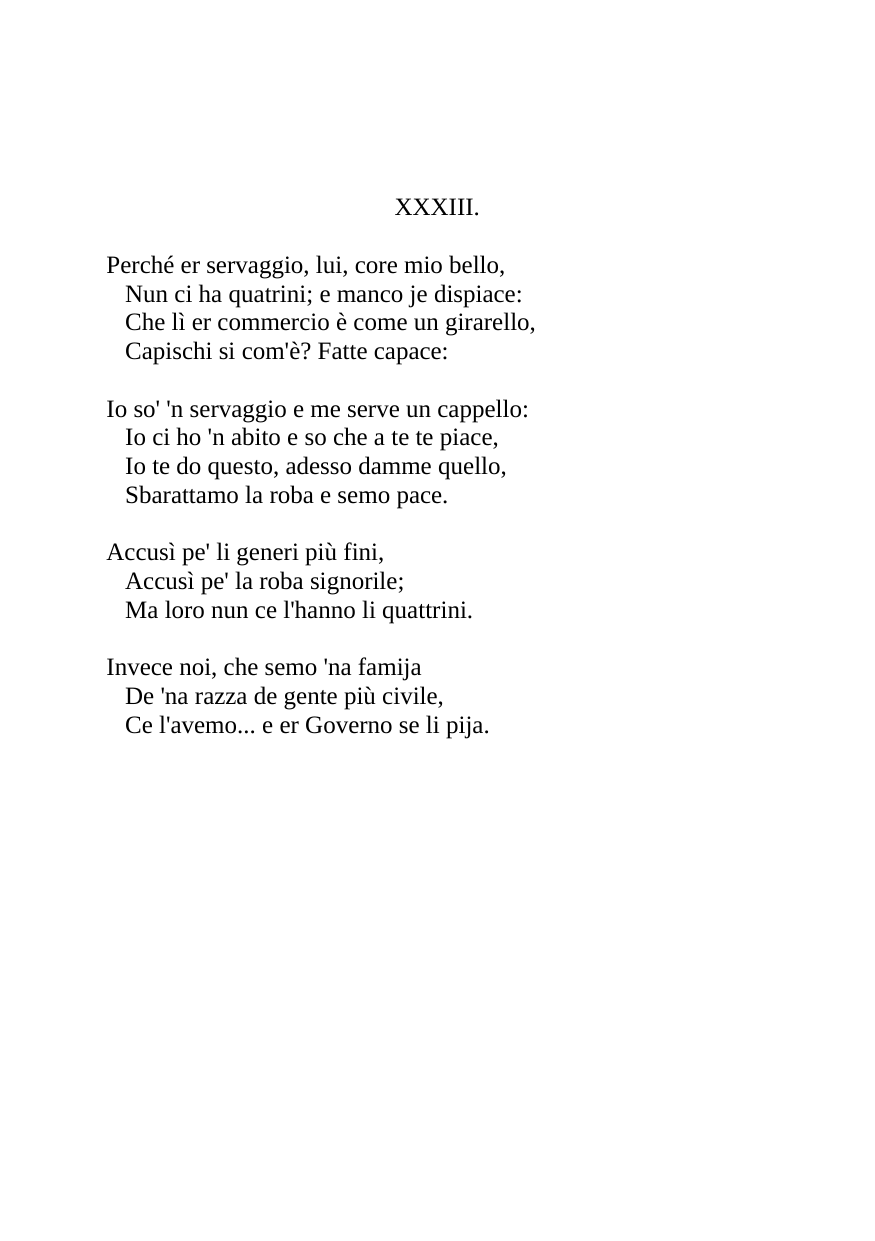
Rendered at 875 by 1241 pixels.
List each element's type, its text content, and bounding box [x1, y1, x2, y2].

text Io so' 'n servaggio e me serve un cappello: [106, 394, 768, 422]
text Ce l'avemo... e er Governo se li pija. [125, 710, 768, 739]
text Sbarattamo la roba e semo pace. [125, 480, 768, 509]
text Perché er servaggio, lui, core mio bello, [106, 250, 768, 279]
text XXXIII. [106, 192, 768, 221]
text Invece noi, che semo 'na famija [106, 652, 768, 681]
text Io te do questo, adesso damme quello, [125, 451, 768, 480]
text Nun ci ha quatrini; e manco je dispiace: [125, 279, 768, 307]
text Che lì er commercio è come un girarello, [125, 307, 768, 336]
text Accusì pe' li generi più fini, [106, 537, 768, 566]
text Capischi si com'è? Fatte capace: [125, 336, 768, 365]
text De 'na razza de gente più civile, [125, 681, 768, 710]
text Ma loro nun ce l'hanno li quattrini. [125, 595, 768, 624]
text Accusì pe' la roba signorile; [125, 566, 768, 595]
text Io ci ho 'n abito e so che a te te piace, [125, 422, 768, 451]
